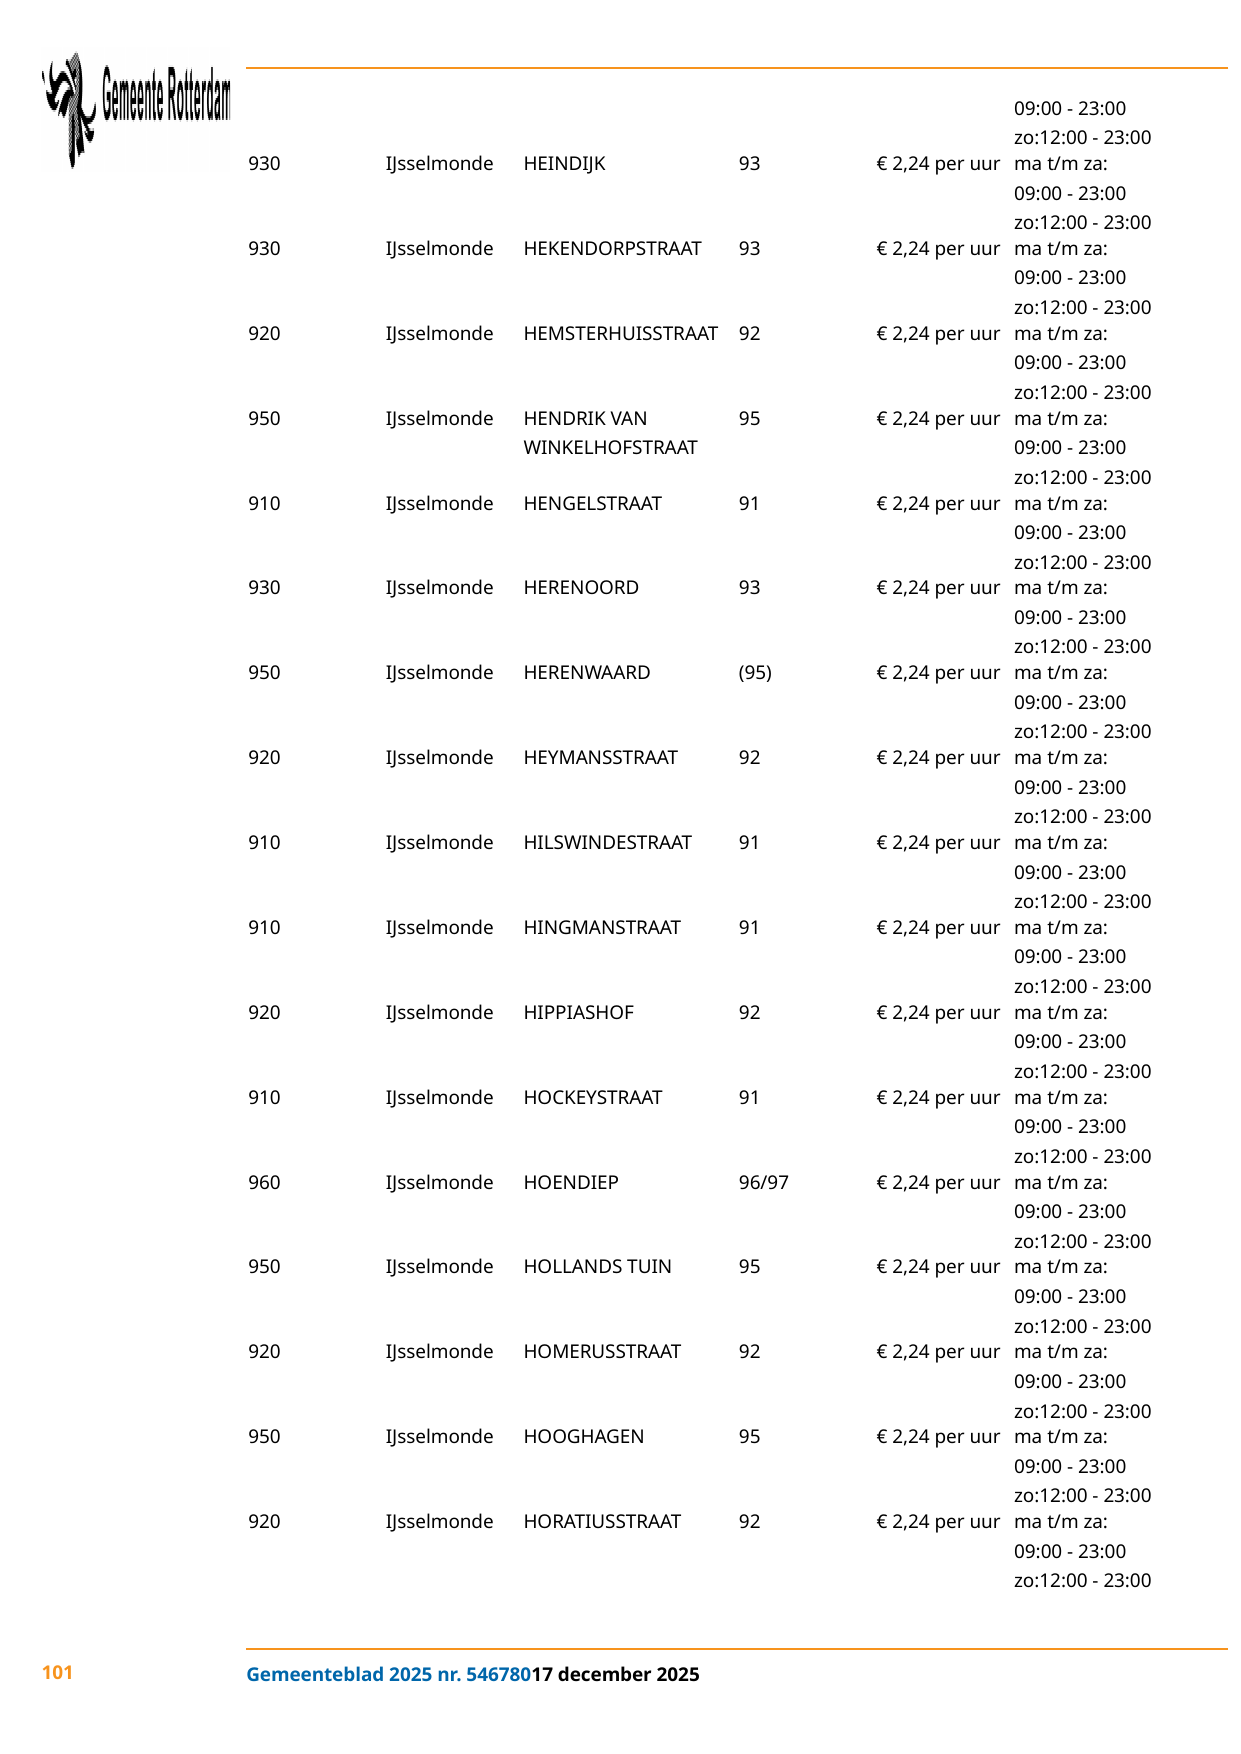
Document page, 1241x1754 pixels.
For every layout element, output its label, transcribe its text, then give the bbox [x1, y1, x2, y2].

table_cell 920 [248, 999, 386, 1084]
table_cell € 2,24 per uur [876, 1339, 1014, 1423]
table_cell 96/97 [739, 1169, 876, 1254]
table_cell 92 [739, 1509, 876, 1593]
table_cell € 2,24 per uur [876, 1424, 1014, 1508]
table_cell 91 [739, 829, 876, 914]
table_cell 910 [248, 914, 386, 999]
table_cell IJsselmonde [386, 1084, 523, 1169]
table_cell 93 [739, 150, 876, 235]
table_cell HEKENDORPSTRAAT [523, 235, 739, 320]
table_cell 960 [248, 1169, 386, 1254]
table_cell ma t/m za: 09:00 - 23:00 zo:12:00 - 23:00 [1014, 405, 1152, 490]
table_cell IJsselmonde [386, 1509, 523, 1593]
table_cell HENGELSTRAAT [523, 490, 739, 574]
table_cell € 2,24 per uur [876, 999, 1014, 1084]
table_cell 93 [739, 235, 876, 320]
table_cell [248, 95, 386, 150]
table_cell ma t/m za: 09:00 - 23:00 zo:12:00 - 23:00 [1014, 1084, 1152, 1169]
table_cell ma t/m za: 09:00 - 23:00 zo:12:00 - 23:00 [1014, 1254, 1152, 1339]
table_cell € 2,24 per uur [876, 490, 1014, 574]
table_cell IJsselmonde [386, 320, 523, 405]
table_cell HINGMANSTRAAT [523, 914, 739, 999]
table_cell HIPPIASHOF [523, 999, 739, 1084]
table_cell IJsselmonde [386, 914, 523, 999]
table_cell IJsselmonde [386, 1254, 523, 1339]
table_cell 91 [739, 914, 876, 999]
table_cell HOENDIEP [523, 1169, 739, 1254]
table_cell 91 [739, 1084, 876, 1169]
table_cell 930 [248, 575, 386, 659]
table_cell HOCKEYSTRAAT [523, 1084, 739, 1169]
table_cell 92 [739, 320, 876, 405]
table_cell € 2,24 per uur [876, 1509, 1014, 1593]
table_cell € 2,24 per uur [876, 320, 1014, 405]
table_cell HEYMANSSTRAAT [523, 744, 739, 829]
table_cell HORATIUSSTRAAT [523, 1509, 739, 1593]
table_cell 91 [739, 490, 876, 574]
table_cell 93 [739, 575, 876, 659]
table_cell € 2,24 per uur [876, 150, 1014, 235]
table_cell 950 [248, 660, 386, 744]
table_cell ma t/m za: 09:00 - 23:00 zo:12:00 - 23:00 [1014, 660, 1152, 744]
table_cell ma t/m za: 09:00 - 23:00 zo:12:00 - 23:00 [1014, 914, 1152, 999]
table_cell ma t/m za: 09:00 - 23:00 zo:12:00 - 23:00 [1014, 490, 1152, 574]
table_cell IJsselmonde [386, 405, 523, 490]
table_cell € 2,24 per uur [876, 829, 1014, 914]
table_cell IJsselmonde [386, 490, 523, 574]
table_cell 910 [248, 1084, 386, 1169]
table_cell 95 [739, 405, 876, 490]
table_cell IJsselmonde [386, 1169, 523, 1254]
table_cell 92 [739, 1339, 876, 1423]
table_cell 92 [739, 744, 876, 829]
table_cell HOMERUSSTRAAT [523, 1339, 739, 1423]
table_cell ma t/m za: 09:00 - 23:00 zo:12:00 - 23:00 [1014, 320, 1152, 405]
table_cell ma t/m za: 09:00 - 23:00 zo:12:00 - 23:00 [1014, 150, 1152, 235]
table_cell € 2,24 per uur [876, 405, 1014, 490]
table_cell ma t/m za: 09:00 - 23:00 zo:12:00 - 23:00 [1014, 1424, 1152, 1508]
table_cell ma t/m za: 09:00 - 23:00 zo:12:00 - 23:00 [1014, 575, 1152, 659]
table_cell € 2,24 per uur [876, 744, 1014, 829]
table_cell 920 [248, 1339, 386, 1423]
table_cell 930 [248, 150, 386, 235]
table_cell € 2,24 per uur [876, 575, 1014, 659]
table_cell IJsselmonde [386, 1339, 523, 1423]
table_cell 920 [248, 744, 386, 829]
table_cell 09:00 - 23:00 zo:12:00 - 23:00 [1014, 95, 1152, 150]
table_cell 95 [739, 1254, 876, 1339]
table_cell IJsselmonde [386, 829, 523, 914]
table_cell ma t/m za: 09:00 - 23:00 zo:12:00 - 23:00 [1014, 744, 1152, 829]
table_cell ma t/m za: 09:00 - 23:00 zo:12:00 - 23:00 [1014, 1339, 1152, 1423]
table_cell 950 [248, 1424, 386, 1508]
table_cell HENDRIK VAN WINKELHOFSTRAAT [523, 405, 739, 490]
table_cell 910 [248, 829, 386, 914]
table_cell HERENWAARD [523, 660, 739, 744]
table_cell IJsselmonde [386, 660, 523, 744]
table_cell 950 [248, 405, 386, 490]
table_cell HILSWINDESTRAAT [523, 829, 739, 914]
table_cell € 2,24 per uur [876, 660, 1014, 744]
table_cell ma t/m za: 09:00 - 23:00 zo:12:00 - 23:00 [1014, 235, 1152, 320]
table_cell [876, 95, 1014, 150]
table_cell HEINDIJK [523, 150, 739, 235]
table_cell (95) [739, 660, 876, 744]
table_cell ma t/m za: 09:00 - 23:00 zo:12:00 - 23:00 [1014, 1169, 1152, 1254]
table_cell IJsselmonde [386, 1424, 523, 1508]
table_cell ma t/m za: 09:00 - 23:00 zo:12:00 - 23:00 [1014, 999, 1152, 1084]
table_cell € 2,24 per uur [876, 1169, 1014, 1254]
picture [41, 47, 231, 172]
table_cell ma t/m za: 09:00 - 23:00 zo:12:00 - 23:00 [1014, 1509, 1152, 1593]
table_cell HOOGHAGEN [523, 1424, 739, 1508]
table_cell 950 [248, 1254, 386, 1339]
table_cell [523, 95, 739, 150]
table_cell [386, 95, 523, 150]
table_cell IJsselmonde [386, 999, 523, 1084]
table_cell HERENOORD [523, 575, 739, 659]
table_cell 95 [739, 1424, 876, 1508]
table_cell HEMSTERHUISSTRAAT [523, 320, 739, 405]
table_cell IJsselmonde [386, 235, 523, 320]
table_cell € 2,24 per uur [876, 914, 1014, 999]
table_cell € 2,24 per uur [876, 1254, 1014, 1339]
table_cell IJsselmonde [386, 575, 523, 659]
table_cell € 2,24 per uur [876, 1084, 1014, 1169]
table_cell 910 [248, 490, 386, 574]
table_cell IJsselmonde [386, 150, 523, 235]
table_cell € 2,24 per uur [876, 235, 1014, 320]
table_cell ma t/m za: 09:00 - 23:00 zo:12:00 - 23:00 [1014, 829, 1152, 914]
table_cell 920 [248, 1509, 386, 1593]
table_cell 92 [739, 999, 876, 1084]
table_cell 920 [248, 320, 386, 405]
table_cell HOLLANDS TUIN [523, 1254, 739, 1339]
table_cell 930 [248, 235, 386, 320]
table_cell [739, 95, 876, 150]
table_cell IJsselmonde [386, 744, 523, 829]
